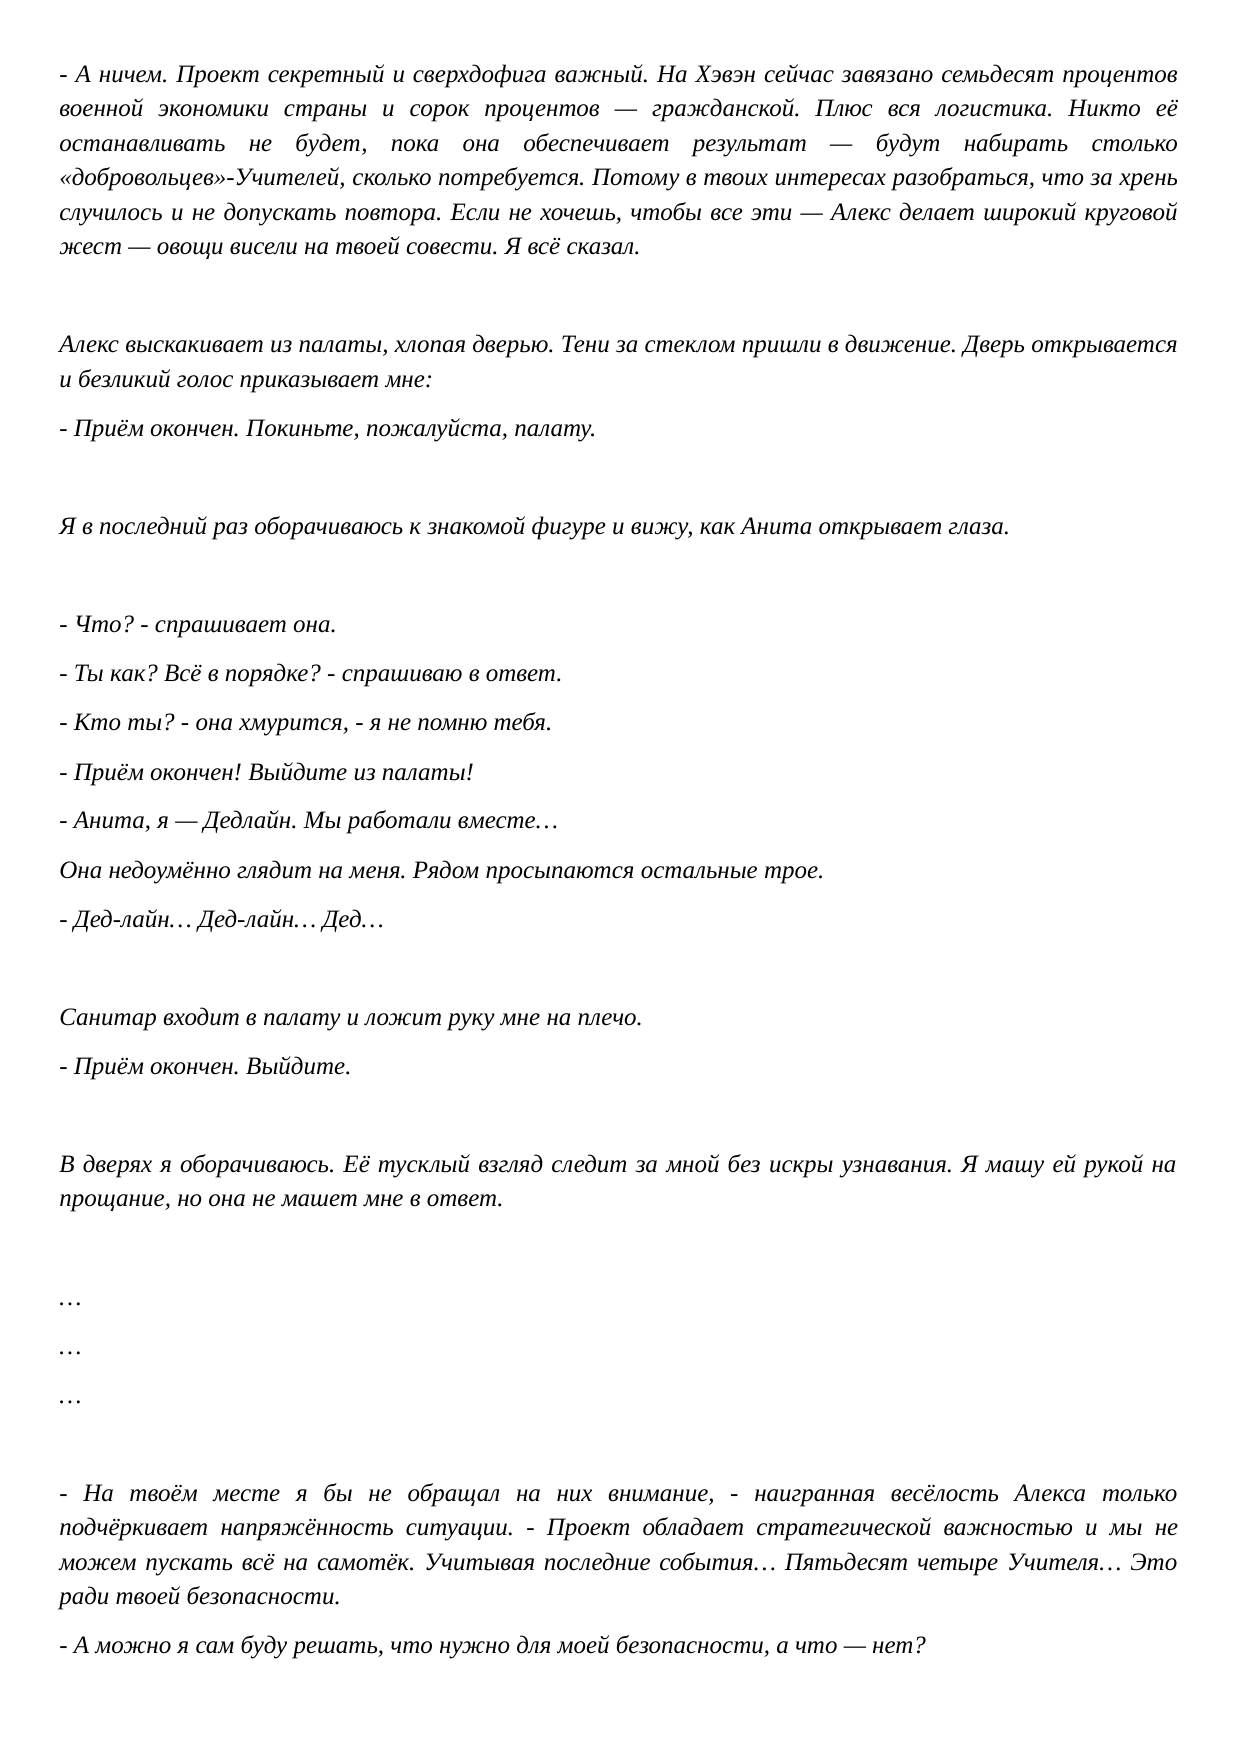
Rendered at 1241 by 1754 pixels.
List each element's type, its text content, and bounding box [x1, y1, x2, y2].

text В дверях я оборачиваюсь. Её тусклый взгляд следит за мной без искры узнавания. Я машу ей рукой на прощание, но она не машет мне в ответ. [59, 1149, 1181, 1212]
text … [59, 1282, 1181, 1310]
text Я в последний раз оборачиваюсь к знакомой фигуре и вижу, как Анита открывает глаза. [59, 511, 1181, 540]
text - Приём окончен! Выйдите из палаты! [59, 757, 1181, 785]
text - А можно я сам буду решать, что нужно для моей безопасности, а что — нет? [59, 1630, 1181, 1659]
text … [59, 1380, 1181, 1408]
text - А ничем. Проект секретный и сверхдофига важный. На Хэвэн сейчас завязано семьдесят процентов военной экономики страны и сорок процентов — гражданской. Плюс вся логистика. Никто её останавливать не будет, пока она обеспечивает результат — будут набирать столько «добровольцев»-Учителей, сколько потребуется. Потому в твоих интересах разобраться, что за хрень случилось и не допускать повтора. Если не хочешь, чтобы все эти — Алекс делает широкий круговой жест — овощи висели на твоей совести. Я всё сказал. [59, 59, 1181, 260]
text - Приём окончен. Выйдите. [59, 1051, 1181, 1080]
text - Ты как? Всё в порядке? - спрашиваю в ответ. [59, 658, 1181, 687]
text - Дед-лайн… Дед-лайн… Дед… [59, 904, 1181, 932]
text … [59, 1331, 1181, 1359]
text - Приём окончен. Покиньте, пожалуйста, палату. [59, 413, 1181, 442]
text - Анита, я — Дедлайн. Мы работали вместе… [59, 806, 1181, 834]
text Алекс выскакивает из палаты, хлопая дверью. Тени за стеклом пришли в движение. Дверь открывается и безликий голос приказывает мне: [59, 329, 1181, 393]
text - Кто ты? - она хмурится, - я не помню тебя. [59, 707, 1181, 736]
text - Что? - спрашивает она. [59, 609, 1181, 638]
text Она недоумённо глядит на меня. Рядом просыпаются остальные трое. [59, 855, 1181, 883]
text - На твоём месте я бы не обращал на них внимание, - наигранная весёлость Алекса только подчёркивает напряжённость ситуации. - Проект обладает стратегической важностью и мы не можем пускать всё на самотёк. Учитывая последние события… Пятьдесят четыре Учителя… Это ради твоей безопасности. [59, 1478, 1181, 1610]
text Санитар входит в палату и ложит руку мне на плечо. [59, 1002, 1181, 1031]
